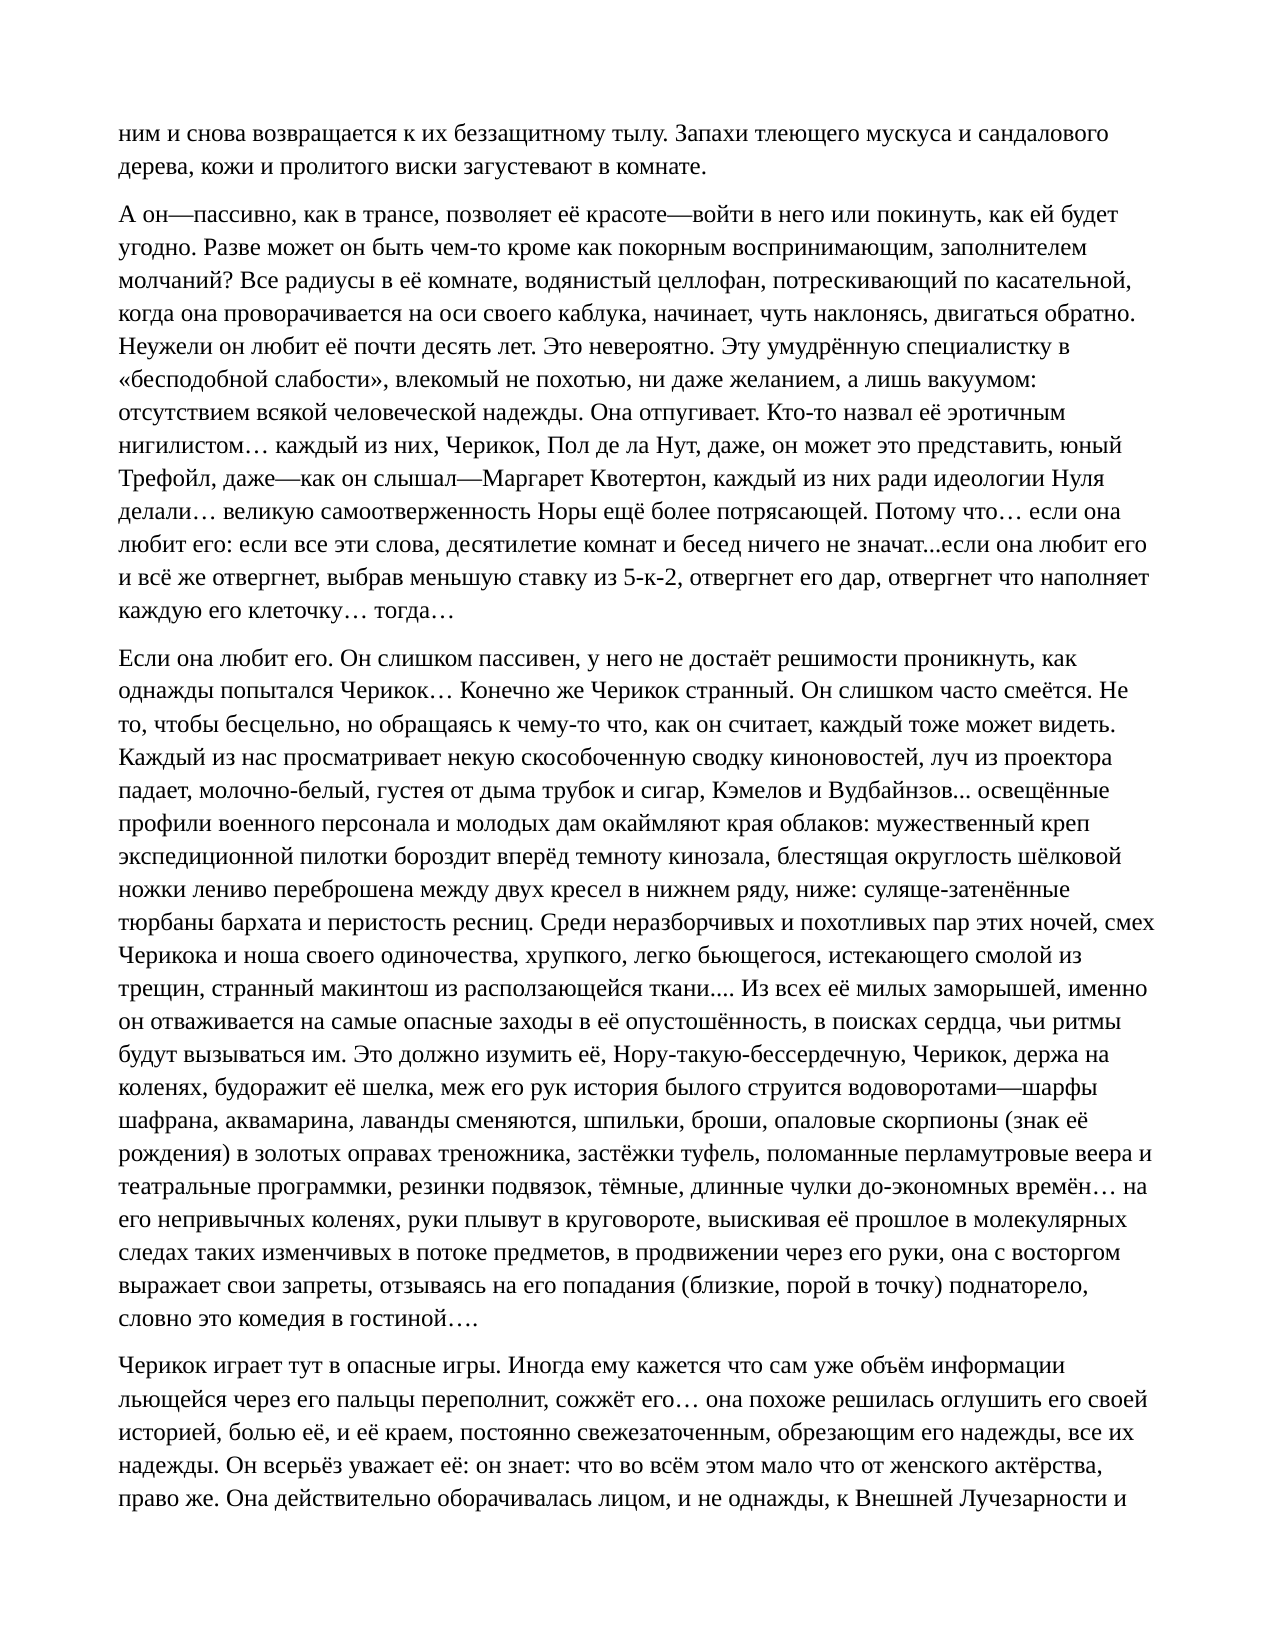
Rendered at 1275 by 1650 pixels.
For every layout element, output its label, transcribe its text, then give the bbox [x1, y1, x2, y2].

text А он—пассивно, как в трансе, позволяет её красоте—войти в него или покинуть, как ей будет угодно. Разве может он быть чем-то кроме как покорным воспринимающим, заполнителем молчаний? Все радиусы в её комнате, водянистый целлофан, потрескивающий по касательной, когда она проворачивается на оси своего каблука, начинает, чуть наклонясь, двигаться обратно. Неужели он любит её почти десять лет. Это невероятно. Эту умудрённую специалистку в «бесподобной слабости», влекомый не похотью, ни даже желанием, а лишь вакуумом: отсутствием всякой человеческой надежды. Она отпугивает. Кто-то назвал её эротичным нигилистом… каждый из них, Черикок, Пол де ла Нут, даже, он может это представить, юный Трефойл, даже—как он слышал—Маргарет Квотертон, каждый из них ради идеологии Нуля делали… великую самоотверженность Норы ещё более потрясающей. Потому что… если она любит его: если все эти слова, десятилетие комнат и бесед ничего не значат...если она любит его и всё же отвергнет, выбрав меньшую ставку из 5-к-2, отвергнет его дар, отвергнет что наполняет каждую его клеточку… тогда… [118, 199, 1157, 624]
text ним и снова возвращается к их беззащитному тылу. Запахи тлеющего мускуса и сандалового дерева, кожи и пролитого виски загустевают в комнате. [118, 118, 1157, 180]
text Черикок играет тут в опасные игры. Иногда ему кажется что сам уже объём информации льющейся через его пальцы переполнит, сожжёт его… она похоже решилась оглушить его своей историей, болью её, и её краем, постоянно свежезаточенным, обрезающим его надежды, все их надежды. Он всерьёз уважает её: он знает: что во всём этом мало что от женского актёрства, право же. Она действительно оборачивалась лицом, и не однажды, к Внешней Лучезарности и [118, 1351, 1157, 1511]
text Если она любит его. Он слишком пассивен, у него не достаёт решимости проникнуть, как однажды попытался Черикок… Конечно же Черикок странный. Он слишком часто смеётся. Не то, чтобы бесцельно, но обращаясь к чему-то что, как он считает, каждый тоже может видеть. Каждый из нас просматривает некую скособоченную сводку киноновостей, луч из проектора падает, молочно-белый, густея от дыма трубок и сигар, Кэмелов и Вудбайнзов... освещённые профили военного персонала и молодых дам окаймляют края облаков: мужественный креп экспедиционной пилотки бороздит вперёд темноту кинозала, блестящая округлость шёлковой ножки лениво переброшена между двух кресел в нижнем ряду, ниже: суляще-затенённые тюрбаны бархата и перистость ресниц. Среди неразборчивых и похотливых пар этих ночей, смех Черикока и ноша своего одиночества, хрупкого, легко бьющегося, истекающего смолой из трещин, странный макинтош из расползающейся ткани.... Из всех её милых заморышей, именно он отваживается на самые опасные заходы в её опустошённость, в поисках сердца, чьи ритмы будут вызываться им. Это должно изумить её, Нору-такую-бессердечную, Черикок, держа на коленях, будоражит её шелка, меж его рук история былого струится водоворотами—шарфы шафрана, аквамарина, лаванды сменяются, шпильки, броши, опаловые скорпионы (знак её рождения) в золотых оправах треножника, застёжки туфель, поломанные перламутровые веера и театральные программки, резинки подвязок, тёмные, длинные чулки до-экономных времён… на его непривычных коленях, руки плывут в круговороте, выискивая её прошлое в молекулярных следах таких изменчивых в потоке предметов, в продвижении через его руки, она с восторгом выражает свои запреты, отзываясь на его попадания (близкие, порой в точку) поднаторело, словно это комедия в гостиной…. [118, 643, 1157, 1332]
